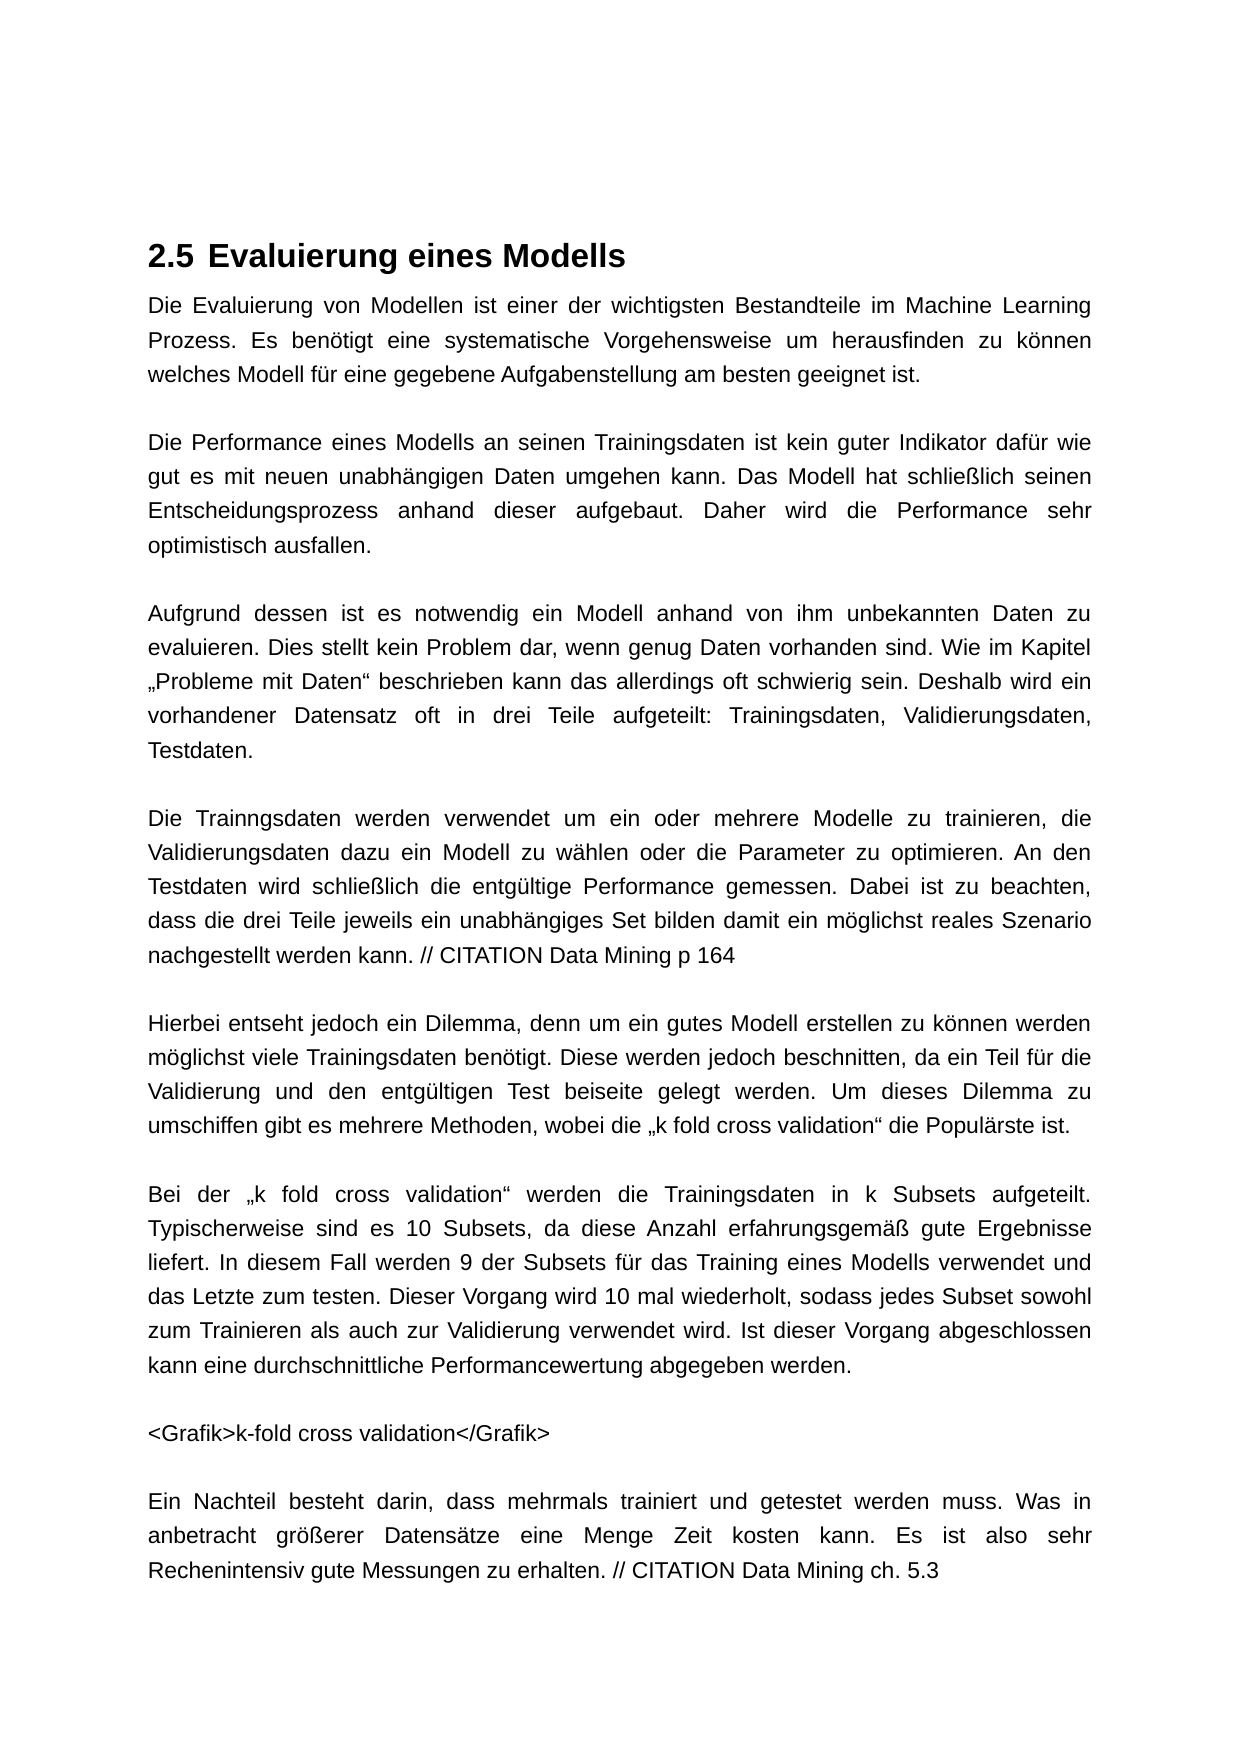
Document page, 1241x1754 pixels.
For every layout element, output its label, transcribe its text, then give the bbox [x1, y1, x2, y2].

text Hierbei entseht jedoch ein Dilemma, denn um ein gutes Modell erstellen zu können werden möglichst viele Trainingsdaten benötigt. Diese werden jedoch beschnitten, da ein Teil für die Validierung und den entgültigen Test beiseite gelegt werden. Um dieses Dilemma zu umschiffen gibt es mehrere Methoden, wobei die „k fold cross validation“ die Populärste ist. [148, 1010, 1092, 1139]
text <Grafik>k-fold cross validation</Grafik> [148, 1420, 1092, 1446]
text Bei der „k fold cross validation“ werden die Trainingsdaten in k Subsets aufgeteilt. Typischerweise sind es 10 Subsets, da diese Anzahl erfahrungsgemäß gute Ergebnisse liefert. In diesem Fall werden 9 der Subsets für das Training eines Modells verwendet und das Letzte zum testen. Dieser Vorgang wird 10 mal wiederholt, sodass jedes Subset sowohl zum Trainieren als auch zur Validierung verwendet wird. Ist dieser Vorgang abgeschlossen kann eine durchschnittliche Performancewertung abgegeben werden. [148, 1181, 1092, 1378]
text Die Trainngsdaten werden verwendet um ein oder mehrere Modelle zu trainieren, die Validierungsdaten dazu ein Modell zu wählen oder die Parameter zu optimieren. An den Testdaten wird schließlich die entgültige Performance gemessen. Dabei ist zu beachten, dass die drei Teile jeweils ein unabhängiges Set bilden damit ein möglichst reales Szenario nachgestellt werden kann. // CITATION Data Mining p 164 [148, 805, 1092, 968]
text Die Evaluierung von Modellen ist einer der wichtigsten Bestandteile im Machine Learning Prozess. Es benötigt eine systematische Vorgehensweise um herausfinden zu können welches Modell für eine gegebene Aufgabenstellung am besten geeignet ist. [148, 292, 1092, 387]
text Ein Nachteil besteht darin, dass mehrmals trainiert und getestet werden muss. Was in anbetracht größerer Datensätze eine Menge Zeit kosten kann. Es ist also sehr Rechenintensiv gute Messungen zu erhalten. // CITATION Data Mining ch. 5.3 [148, 1488, 1092, 1583]
text Die Performance eines Modells an seinen Trainingsdaten ist kein guter Indikator dafür wie gut es mit neuen unabhängigen Daten umgehen kann. Das Modell hat schließlich seinen Entscheidungsprozess anhand dieser aufgebaut. Daher wird die Performance sehr optimistisch ausfallen. [148, 429, 1092, 558]
subtitle Evaluierung eines Modells [148, 236, 1092, 275]
text Aufgrund dessen ist es notwendig ein Modell anhand von ihm unbekannten Daten zu evaluieren. Dies stellt kein Problem dar, wenn genug Daten vorhanden sind. Wie im Kapitel „Probleme mit Daten“ beschrieben kann das allerdings oft schwierig sein. Deshalb wird ein vorhandener Datensatz oft in drei Teile aufgeteilt: Trainingsdaten, Validierungsdaten, Testdaten. [148, 600, 1092, 763]
